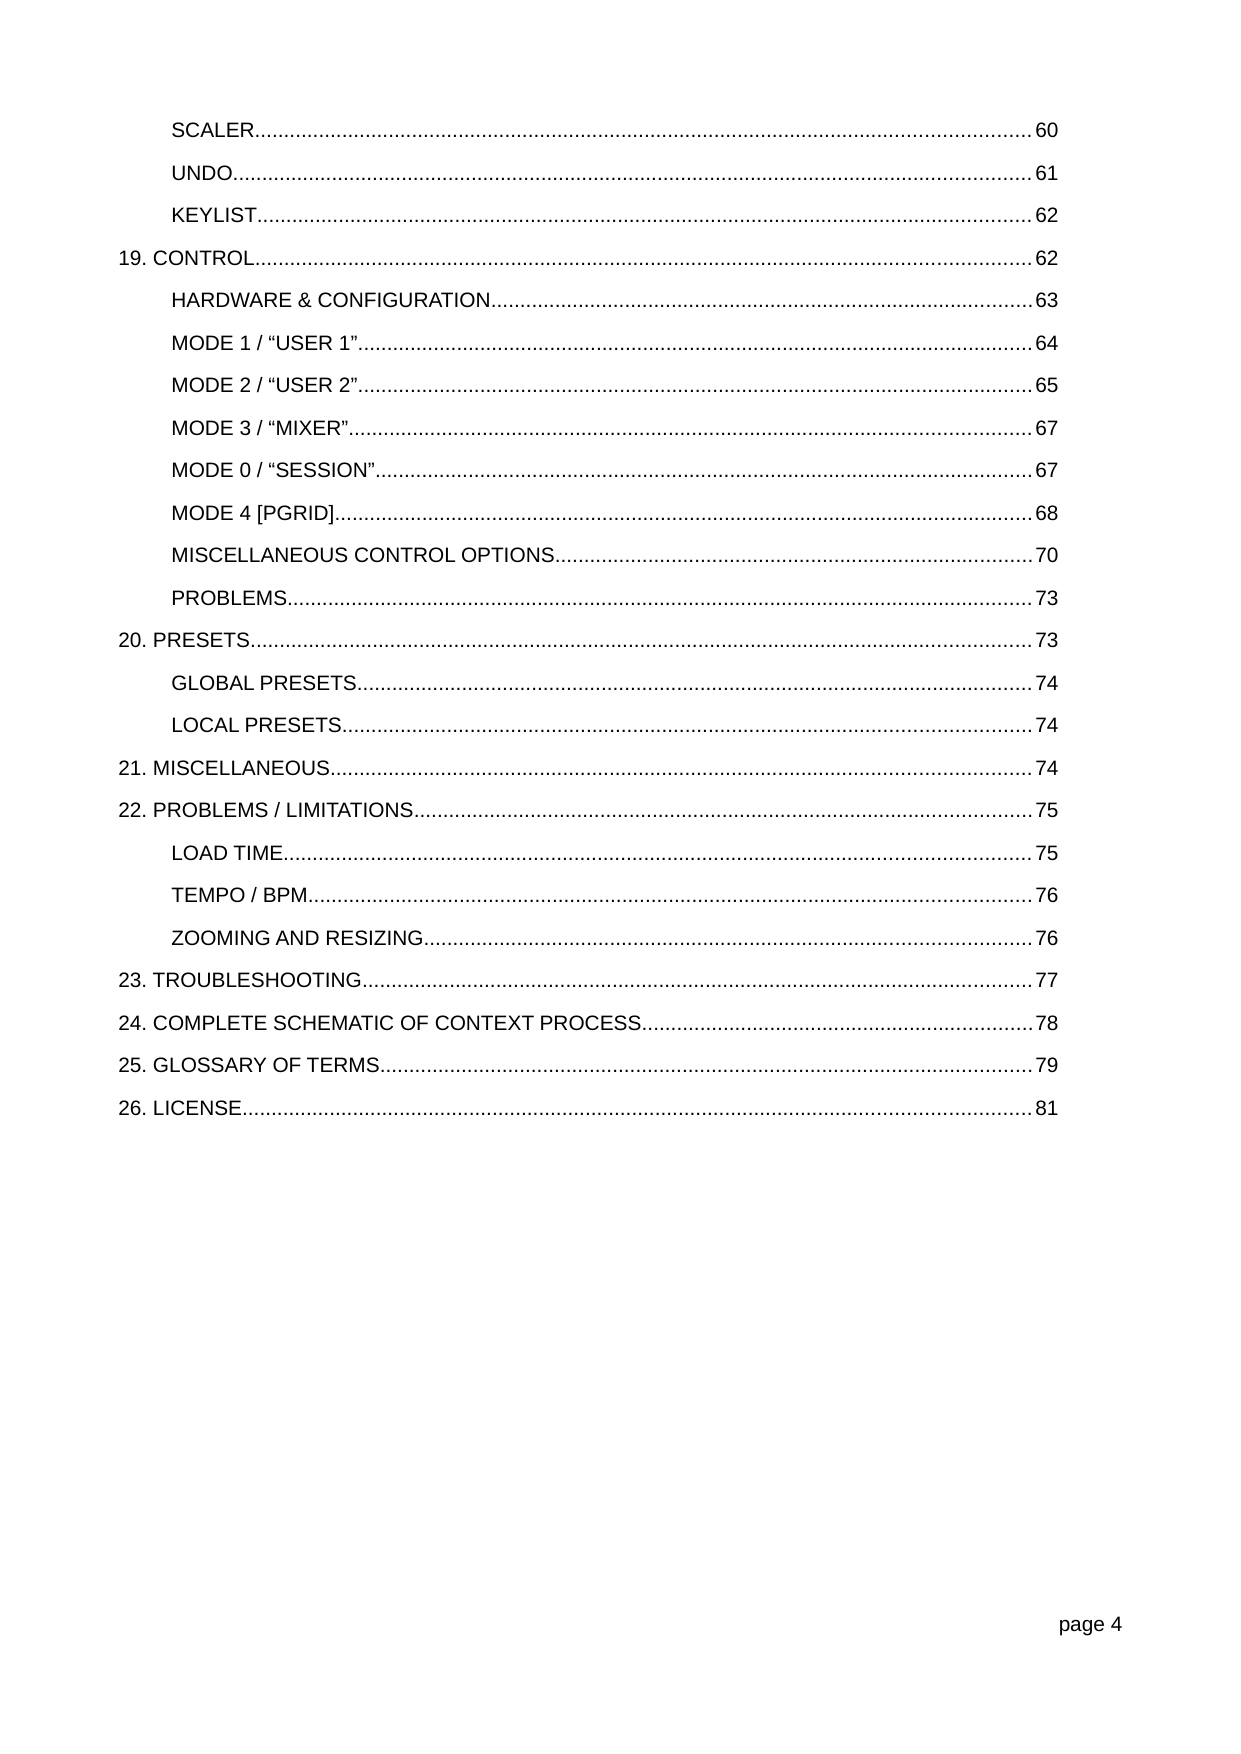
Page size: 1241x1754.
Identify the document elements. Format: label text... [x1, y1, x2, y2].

text 20. PRESETS 73 [118, 628, 1122, 652]
text 23. TROUBLESHOOTING 77 [118, 968, 1122, 992]
text ZOOMING AND RESIZING 76 [118, 926, 1122, 949]
text LOCAL PRESETS 74 [118, 713, 1122, 737]
text MODE 0 / “SESSION” 67 [118, 458, 1122, 482]
text KEYLIST 62 [118, 203, 1122, 227]
text 22. PROBLEMS / LIMITATIONS 75 [118, 798, 1122, 822]
text MODE 2 / “USER 2” 65 [118, 373, 1122, 397]
text MODE 3 / “MIXER” 67 [118, 416, 1122, 439]
text PROBLEMS 73 [118, 586, 1122, 609]
text MODE 4 [PGRID] 68 [118, 501, 1122, 524]
text 24. COMPLETE SCHEMATIC OF CONTEXT PROCESS 78 [118, 1011, 1122, 1034]
text SCALER 60 [118, 118, 1122, 142]
text 19. CONTROL 62 [118, 246, 1122, 269]
text 21. MISCELLANEOUS 74 [118, 756, 1122, 779]
text HARDWARE & CONFIGURATION 63 [118, 288, 1122, 312]
text MISCELLANEOUS CONTROL OPTIONS 70 [118, 543, 1122, 567]
text TEMPO / BPM 76 [118, 883, 1122, 907]
text 26. LICENSE 81 [118, 1096, 1122, 1119]
text LOAD TIME 75 [118, 841, 1122, 864]
text UNDO 61 [118, 161, 1122, 184]
text MODE 1 / “USER 1” 64 [118, 331, 1122, 354]
text GLOBAL PRESETS 74 [118, 671, 1122, 694]
text 25. GLOSSARY OF TERMS 79 [118, 1053, 1122, 1077]
